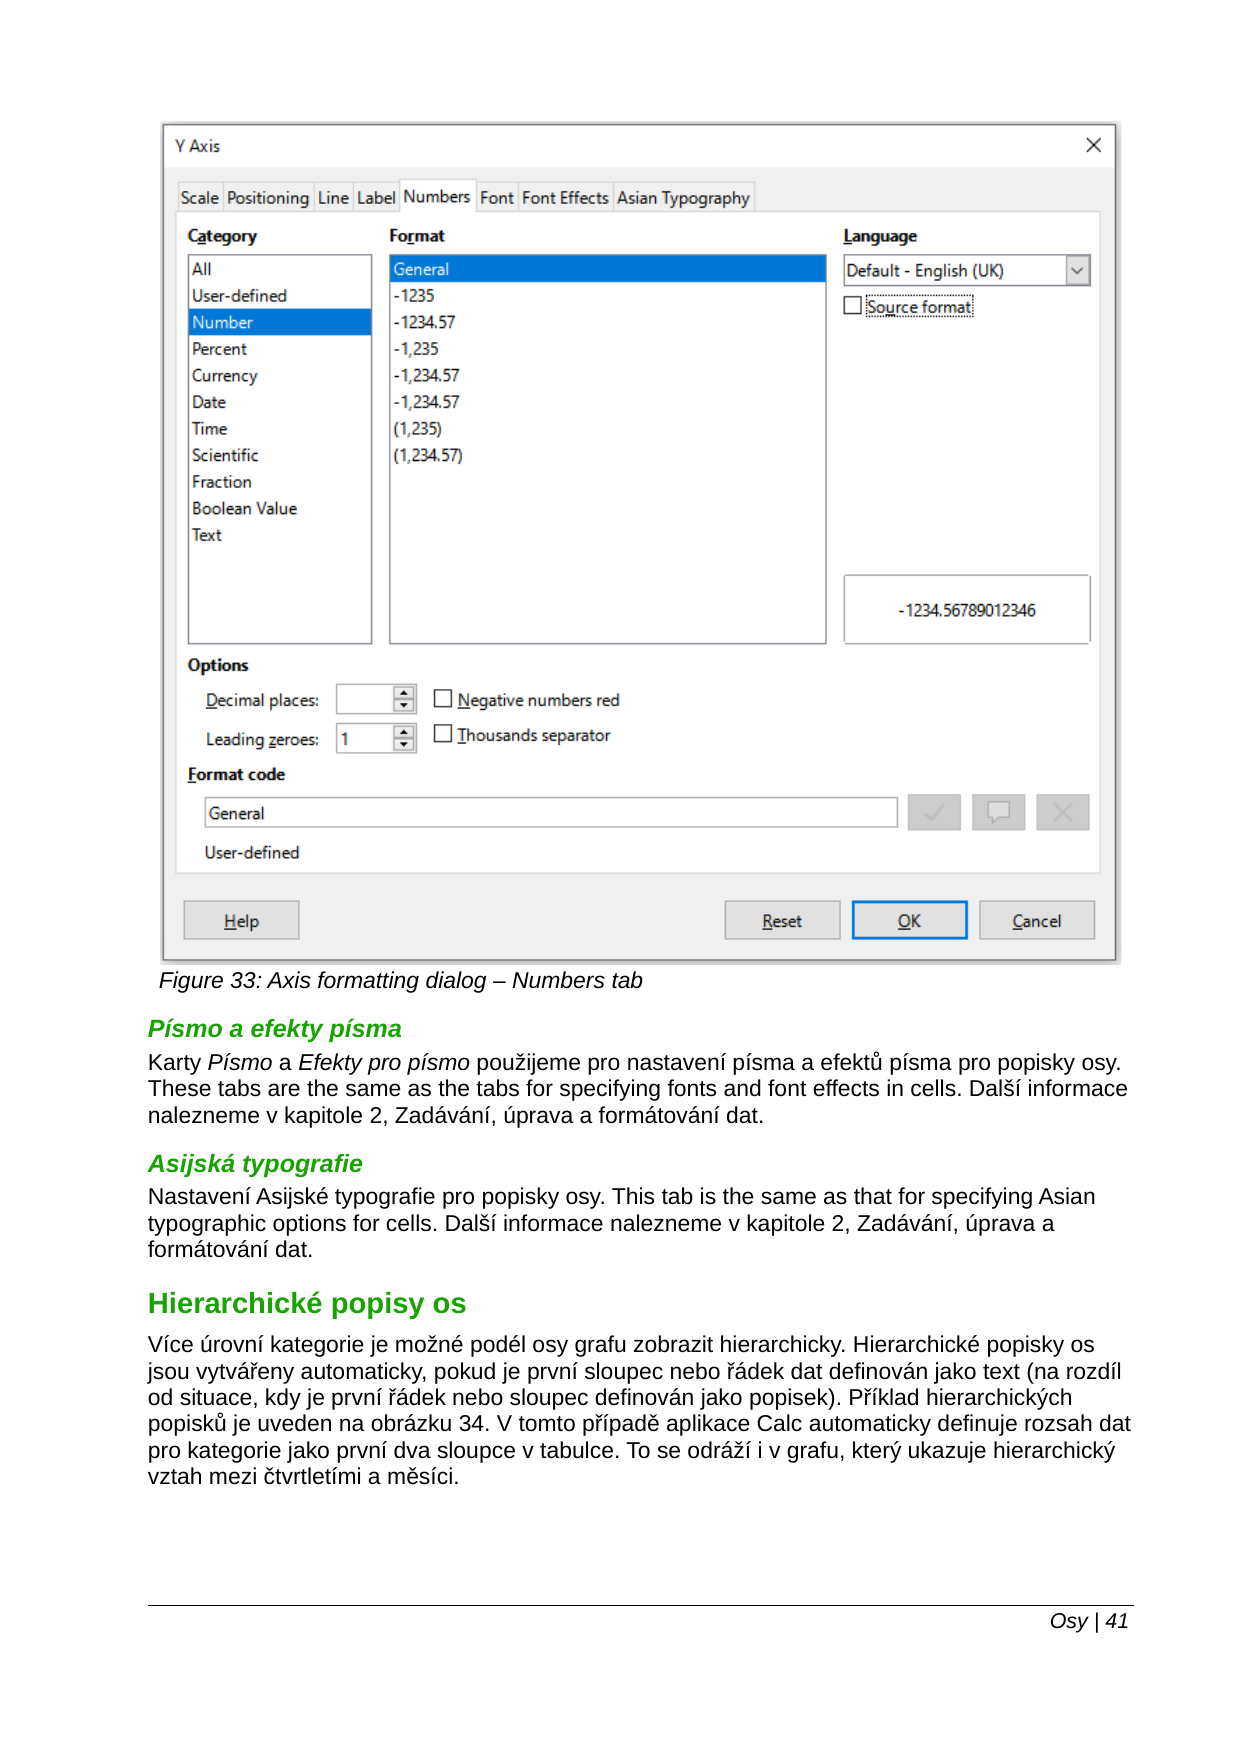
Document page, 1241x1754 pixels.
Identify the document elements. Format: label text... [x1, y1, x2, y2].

text Více úrovní kategorie je možné podél osy grafu zobrazit hierarchicky. Hierarchické popisky os jsou vytvářeny automaticky, pokud je první sloupec nebo řádek dat definován jako text (na rozdíl od situace, kdy je první řádek nebo sloupec definován jako popisek). Příklad hierarchických popisků je uveden na obrázku 34. V tomto případě aplikace Calc automaticky definuje rozsah dat pro kategorie jako první dva sloupce v tabulce. To se odráží i v grafu, který ukazuje hierarchický vztah mezi čtvrtletími a měsíci. [148, 1331, 1134, 1489]
text Karty Písmo a Efekty pro písmo použijeme pro nastavení písma a efektů písma pro popisky osy. These tabs are the same as the tabs for specifying fonts and font effects in cells. Další informace nalezneme v kapitole 2, Zadávání, úprava a formátování dat. [148, 1049, 1134, 1128]
subtitle Hierarchické popisy os [148, 1286, 1134, 1319]
subtitle Asijská typografie [148, 1149, 1134, 1177]
picture [160, 121, 1122, 965]
subtitle Písmo a efekty písma [148, 1014, 1134, 1043]
text Nastavení Asijské typografie pro popisky osy. This tab is the same as that for specifying Asian typographic options for cells. Další informace nalezneme v kapitole 2, Zadávání, úprava a formátování dat. [148, 1183, 1134, 1262]
text Figure 33: Axis formatting dialog – Numbers tab [157, 965, 1124, 994]
